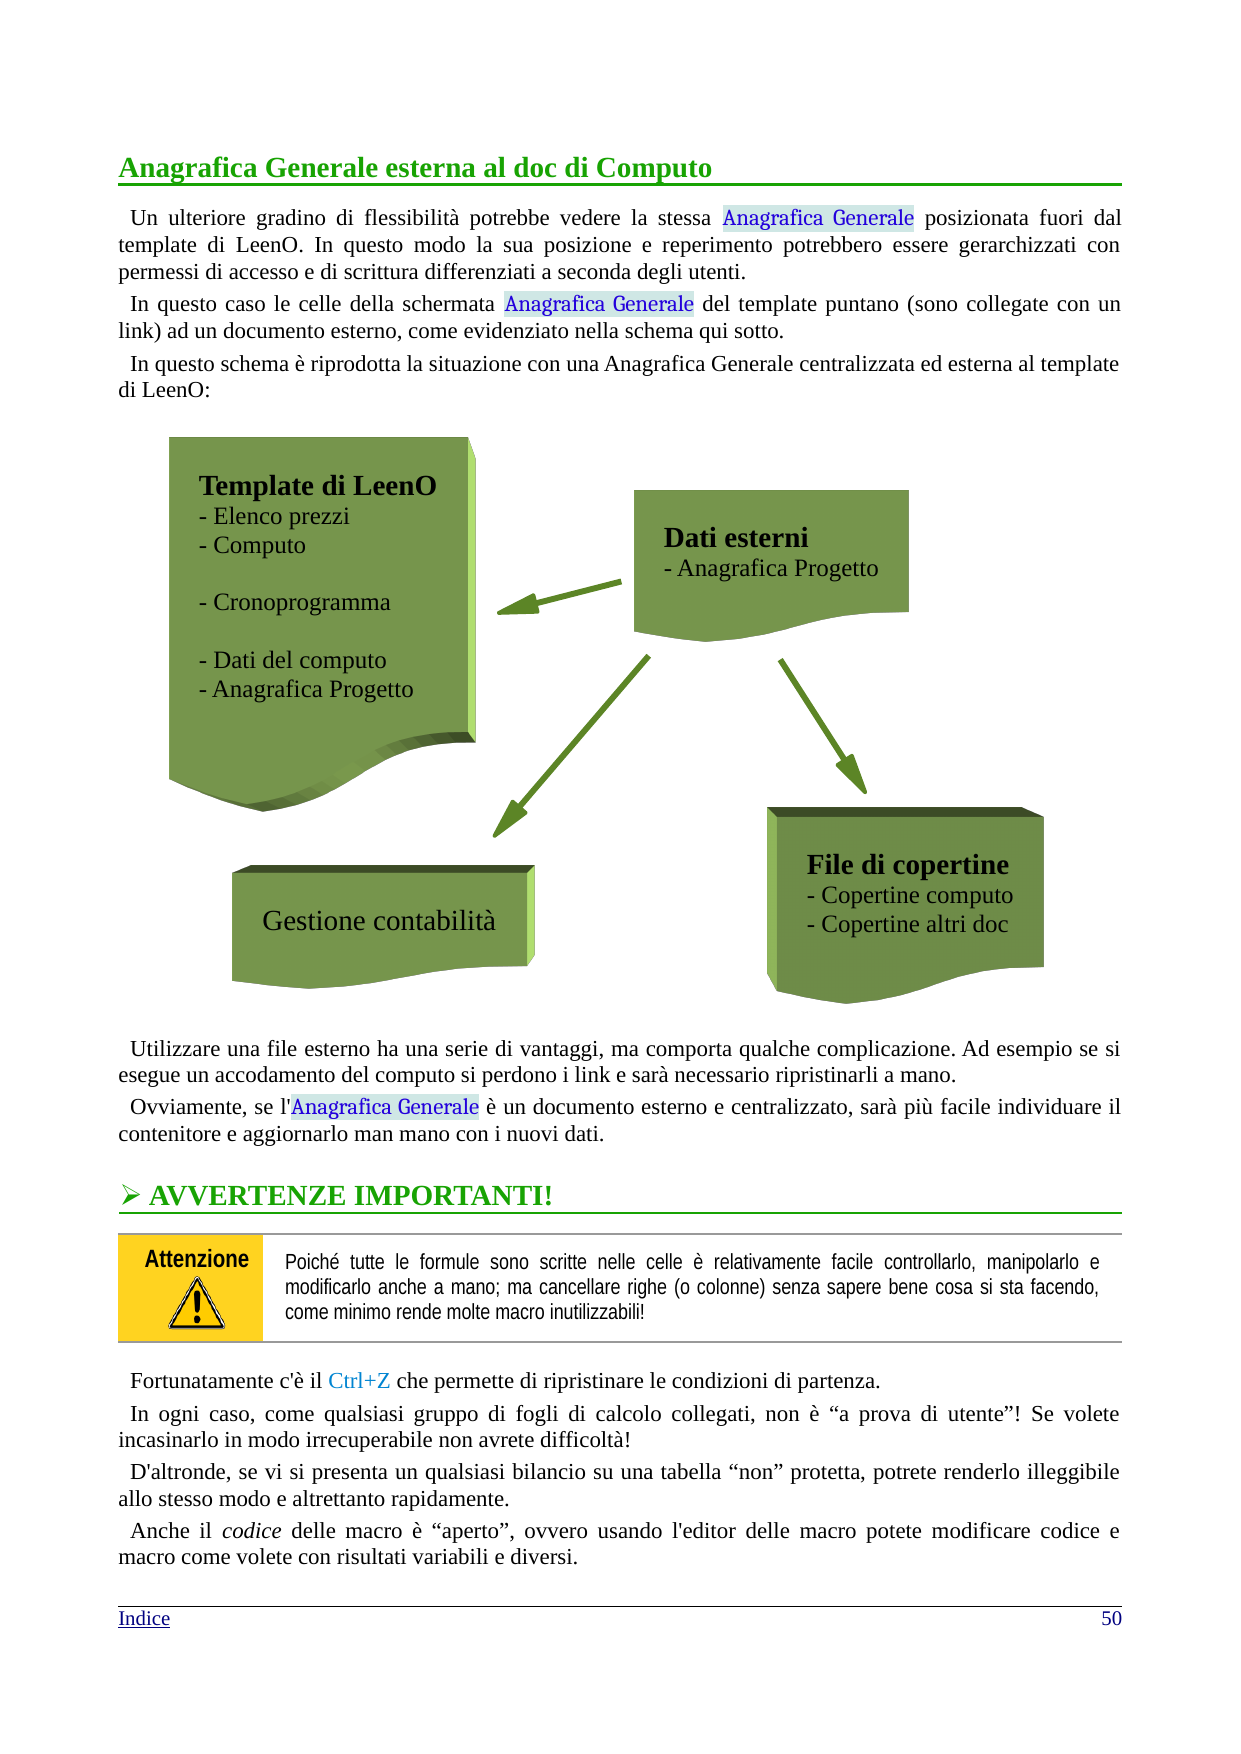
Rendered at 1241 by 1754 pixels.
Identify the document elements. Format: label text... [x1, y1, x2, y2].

text Anche il codice delle macro è “aperto”, ovvero usando l'editor delle macro potete modificare codice e macro come volete con risultati variabili e diversi. [118, 1517, 1122, 1570]
text Fortunatamente c'è il Ctrl+Z che permette di ripristinare le condizioni di partenza. [118, 1367, 1122, 1394]
picture [164, 1272, 229, 1333]
text In questo caso le celle della schermata Anagrafica Generale del template puntano (sono collegate con un link) ad un documento esterno, come evidenziato nella schema qui sotto. [118, 290, 1122, 344]
text In questo schema è riprodotta la situazione con una Anagrafica Generale centralizzata ed esterna al template di LeenO: [118, 349, 1122, 402]
table_header Poiché tutte le formule sono scritte nelle celle è relativamente facile controllarlo, manipolarlo e modificarlo anche a mano; ma cancellare righe (o colonne) senza sapere bene cosa si sta facendo, come minimo rende molte macro inutilizzabili! [264, 1235, 1122, 1341]
table_header Attenzione [118, 1235, 263, 1341]
text D'altronde, se vi si presenta un qualsiasi bilancio su una tabella “non” protetta, potrete renderlo illeggibile allo stesso modo e altrettanto rapidamente. [118, 1458, 1122, 1511]
text Utilizzare una file esterno ha una serie di vantaggi, ma comporta qualche complicazione. Ad esempio se si esegue un accodamento del computo si perdono i link e sarà necessario ripristinarli a mano. [118, 1034, 1122, 1087]
table_header [118, 408, 1122, 1034]
text In ogni caso, come qualsiasi gruppo di fogli di calcolo collegati, non è “a prova di utente”! Se volete incasinarlo in modo irrecuperabile non avrete difficoltà! [118, 1400, 1122, 1452]
text Ovviamente, se l'Anagrafica Generale è un documento esterno e centralizzato, sarà più facile individuare il contenitore e aggiornarlo man mano con i nuovi dati. [118, 1093, 1122, 1147]
subtitle Anagrafica Generale esterna al doc di Computo [118, 150, 1122, 183]
text Un ulteriore gradino di flessibilità potrebbe vedere la stessa Anagrafica Generale posizionata fuori dal template di LeenO. In questo modo la sua posizione e reperimento potrebbero essere gerarchizzati con permessi di accesso e di scrittura differenziati a seconda degli utenti. [118, 204, 1122, 284]
subtitle AVVERTENZE IMPORTANTI! [119, 1178, 1122, 1212]
